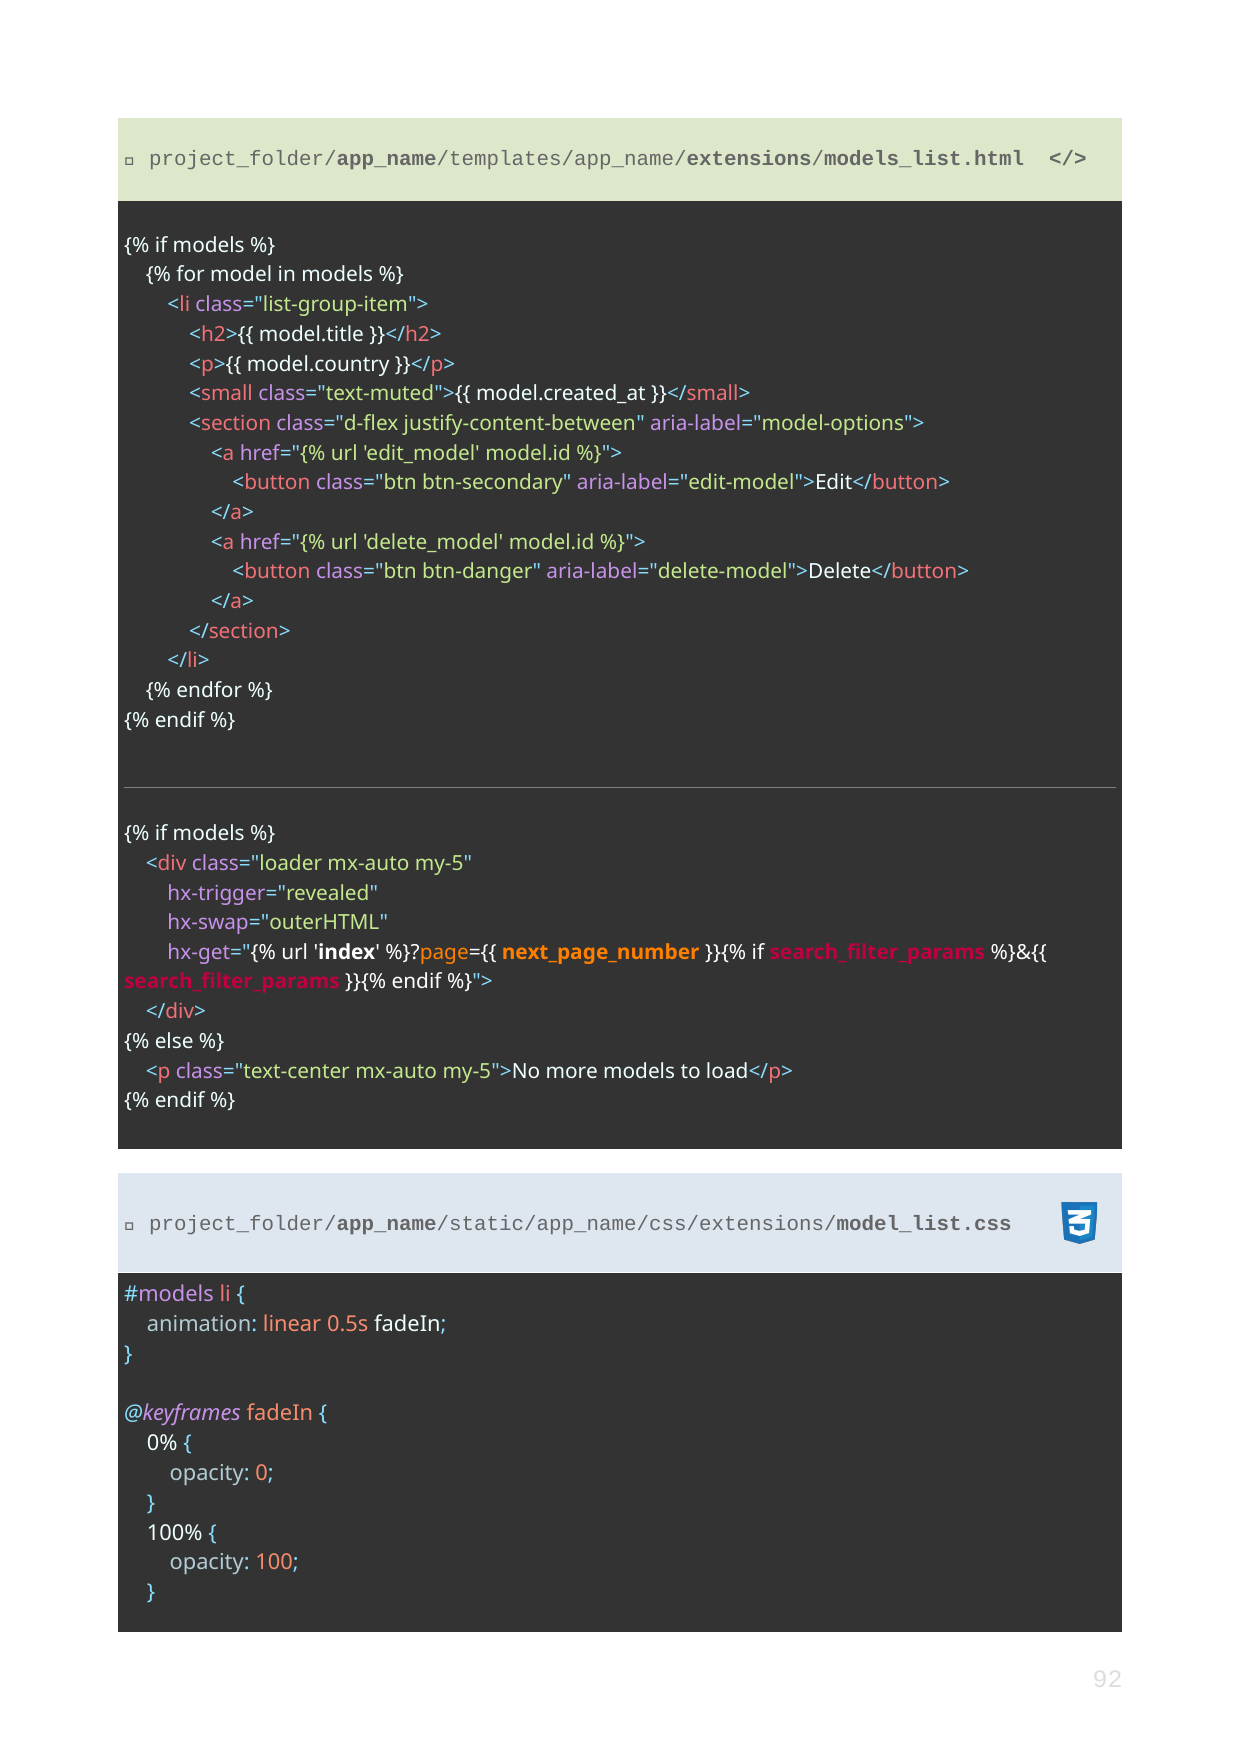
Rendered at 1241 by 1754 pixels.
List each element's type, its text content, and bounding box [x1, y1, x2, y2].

table_cell {% if models %} {% for model in models %} <li class="list-group-item"> <h2>{{ model.title }}</h2> <p>{{ model.country }}</p> <small class="text-muted">{{ model.created_at }}</small> <section class="d-flex justify-content-between" aria-label="model-options"> <a href="{% url 'edit_model' model.id %}"> <button class="btn btn-secondary" aria-label="edit-model">Edit</button> </a> <a href="{% url 'delete_model' model.id %}"> <button class="btn btn-danger" aria-label="delete-model">Delete</button> </a> </section> </li> {% endfor %} {% endif %} {% if models %} <div class="loader mx-auto my-5" hx-trigger="revealed" hx-swap="outerHTML" hx-get="{% url 'index' %}?page={{ next_page_number }}{% if search_filter_params %}&{{ search_filter_params }}{% endif %}"> </div> {% else %} <p class="text-center mx-auto my-5">No more models to load</p> {% endif %} [118, 201, 1122, 1149]
table_header 📝 project_folder/app_name/static/app_name/css/extensions/model_list.css [118, 1173, 1122, 1272]
table_cell #models li { animation: linear 0.5s fadeIn; } @keyframes fadeIn { 0% { opacity: 0; } 100% { opacity: 100; } [118, 1273, 1122, 1632]
picture [1061, 1202, 1098, 1244]
table_header 📝 project_folder/app_name/templates/app_name/extensions/models_list.html </> [118, 118, 1122, 201]
